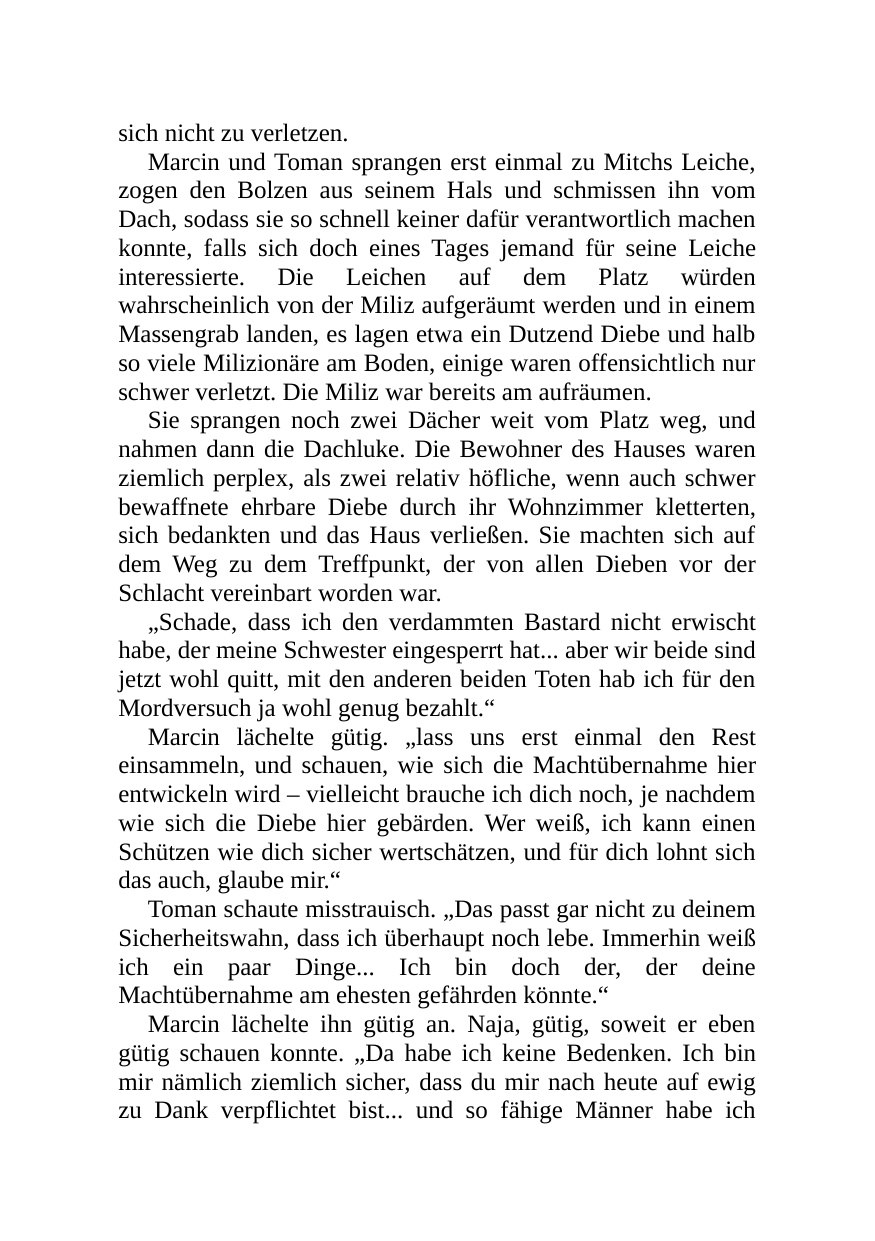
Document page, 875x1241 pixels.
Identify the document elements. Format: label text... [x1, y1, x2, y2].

text Sie sprangen noch zwei Dächer weit vom Platz weg, und nahmen dann die Dachluke. Die Bewohner des Hauses waren ziemlich perplex, als zwei relativ höfliche, wenn auch schwer bewaffnete ehrbare Diebe durch ihr Wohnzimmer kletterten, sich bedankten und das Haus verließen. Sie machten sich auf dem Weg zu dem Treffpunkt, der von allen Dieben vor der Schlacht vereinbart worden war. [118, 406, 756, 607]
text „Schade, dass ich den verdammten Bastard nicht erwischt habe, der meine Schwester eingesperrt hat... aber wir beide sind jetzt wohl quitt, mit den anderen beiden Toten hab ich für den Mordversuch ja wohl genug bezahlt.“ [118, 607, 756, 722]
text sich nicht zu verletzen. [118, 118, 756, 147]
text Marcin lächelte gütig. „lass uns erst einmal den Rest einsammeln, und schauen, wie sich die Machtübernahme hier entwickeln wird – vielleicht brauche ich dich noch, je nachdem wie sich die Diebe hier gebärden. Wer weiß, ich kann einen Schützen wie dich sicher wertschätzen, und für dich lohnt sich das auch, glaube mir.“ [118, 722, 756, 894]
text Marcin lächelte ihn gütig an. Naja, gütig, soweit er eben gütig schauen konnte. „Da habe ich keine Bedenken. Ich bin mir nämlich ziemlich sicher, dass du mir nach heute auf ewig zu Dank verpflichtet bist... und so fähige Männer habe ich [118, 1009, 756, 1124]
text Marcin und Toman sprangen erst einmal zu Mitchs Leiche, zogen den Bolzen aus seinem Hals und schmissen ihn vom Dach, sodass sie so schnell keiner dafür verantwortlich machen konnte, falls sich doch eines Tages jemand für seine Leiche interessierte. Die Leichen auf dem Platz würden wahrscheinlich von der Miliz aufgeräumt werden und in einem Massengrab landen, es lagen etwa ein Dutzend Diebe und halb so viele Milizionäre am Boden, einige waren offensichtlich nur schwer verletzt. Die Miliz war bereits am aufräumen. [118, 147, 756, 406]
text Toman schaute misstrauisch. „Das passt gar nicht zu deinem Sicherheitswahn, dass ich überhaupt noch lebe. Immerhin weiß ich ein paar Dinge... Ich bin doch der, der deine Machtübernahme am ehesten gefährden könnte.“ [118, 894, 756, 1009]
